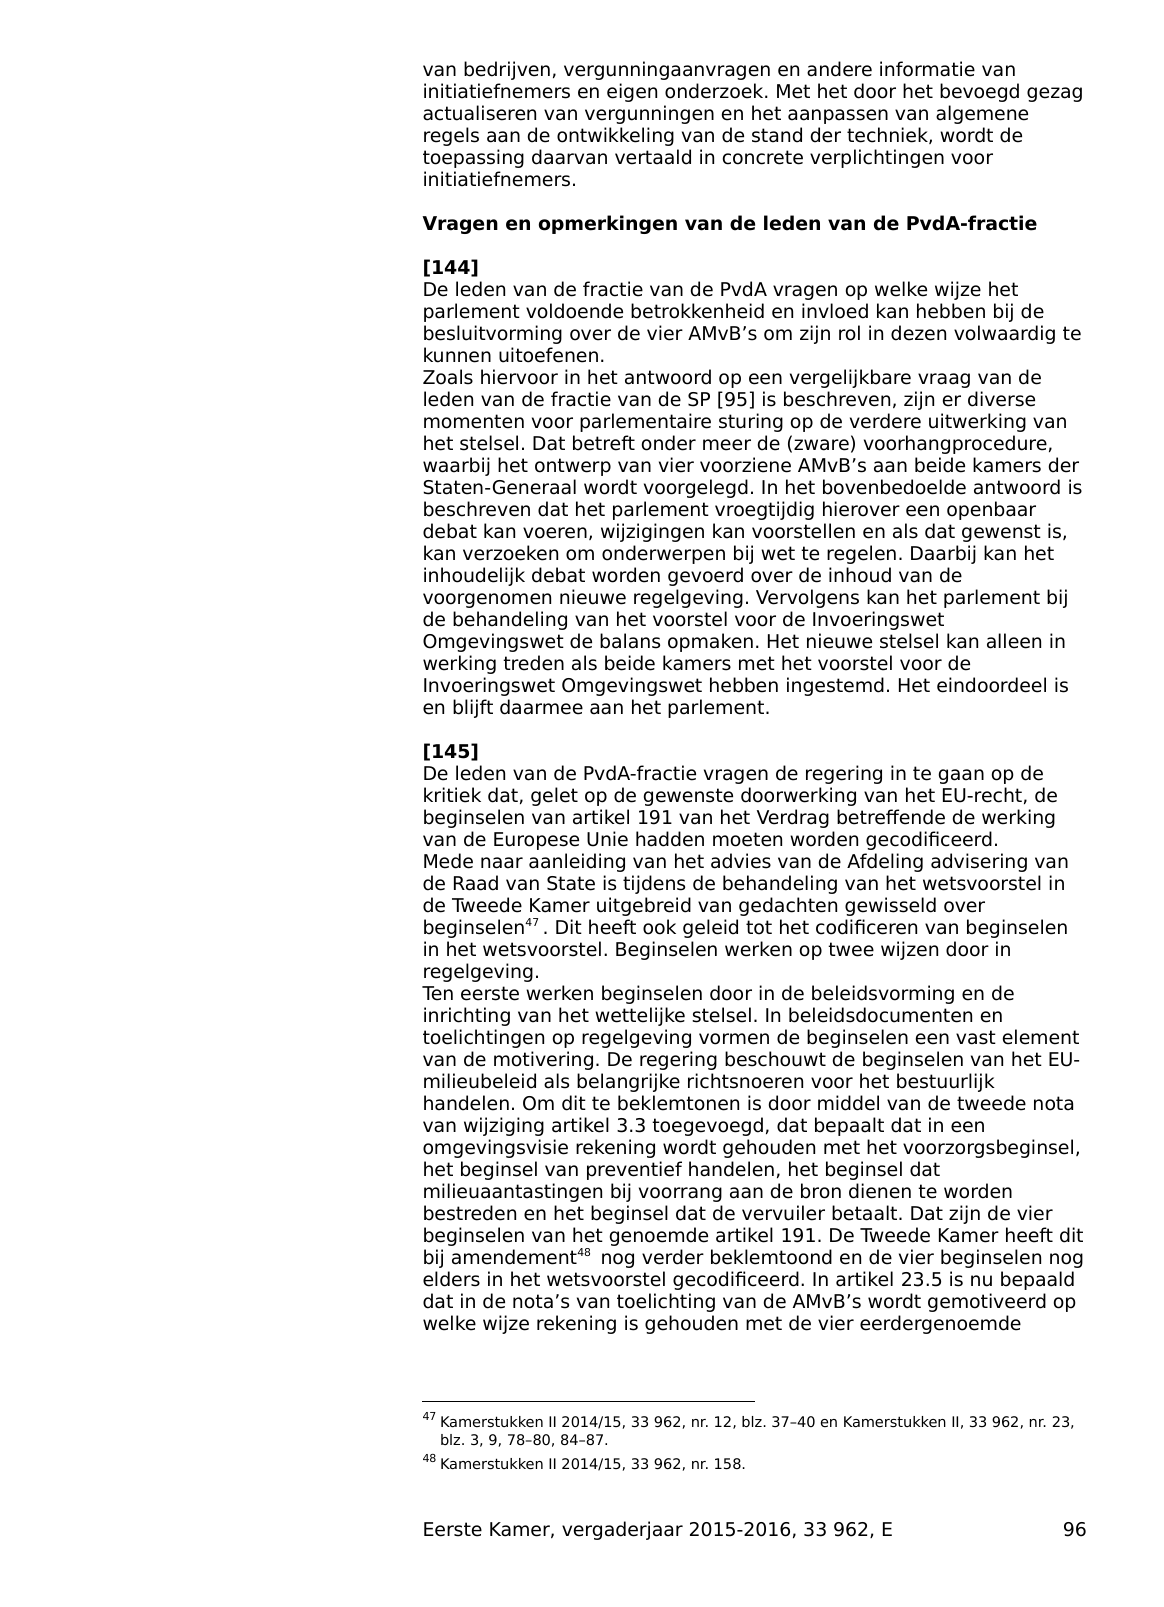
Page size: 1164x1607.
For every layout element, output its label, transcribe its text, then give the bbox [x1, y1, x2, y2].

text Ten eerste werken beginselen door in de beleidsvorming en de inrichting van het wettelijke stelsel. In beleidsdocumenten en toelichtingen op regelgeving vormen de beginselen een vast element van de motivering. De regering beschouwt de beginselen van het EU-milieubeleid als belangrijke richtsnoeren voor het bestuurlijk handelen. Om dit te beklemtonen is door middel van de tweede nota van wijziging artikel 3.3 toegevoegd, dat bepaalt dat in een omgevingsvisie rekening wordt gehouden met het voorzorgsbeginsel, het beginsel van preventief handelen, het beginsel dat milieuaantastingen bij voorrang aan de bron dienen te worden bestreden en het beginsel dat de vervuiler betaalt. Dat zijn de vier beginselen van het genoemde artikel 191. De Tweede Kamer heeft dit bij amendement nog verder beklemtoond en de vier beginselen nog elders in het wetsvoorstel gecodificeerd. In artikel 23.5 is nu bepaald dat in de nota’s van toelichting van de AMvB’s wordt gemotiveerd op welke wijze rekening is gehouden met de vier eerdergenoemde [422, 983, 1087, 1334]
text Kamerstukken II 2014/15, 33 962, nr. 158. [422, 1452, 1087, 1474]
text Kamerstukken II 2014/15, 33 962, nr. 12, blz. 37–40 en Kamerstukken II, 33 962, nr. 23, blz. 3, 9, 78–80, 84–87. [422, 1410, 1087, 1449]
text Mede naar aanleiding van het advies van de Afdeling advisering van de Raad van State is tijdens de behandeling van het wetsvoorstel in de Tweede Kamer uitgebreid van gedachten gewisseld over beginselen. Dit heeft ook geleid tot het codificeren van beginselen in het wetsvoorstel. Beginselen werken op twee wijzen door in regelgeving. [422, 851, 1087, 983]
subtitle Vragen en opmerkingen van de leden van de PvdA-fractie [422, 213, 1087, 235]
text Zoals hiervoor in het antwoord op een vergelijkbare vraag van de leden van de fractie van de SP [95] is beschreven, zijn er diverse momenten voor parlementaire sturing op de verdere uitwerking van het stelsel. Dat betreft onder meer de (zware) voorhangprocedure, waarbij het ontwerp van vier voorziene AMvB’s aan beide kamers der Staten-Generaal wordt voorgelegd. In het bovenbedoelde antwoord is beschreven dat het parlement vroegtijdig hierover een openbaar debat kan voeren, wijzigingen kan voorstellen en als dat gewenst is, kan verzoeken om onderwerpen bij wet te regelen. Daarbij kan het inhoudelijk debat worden gevoerd over de inhoud van de voorgenomen nieuwe regelgeving. Vervolgens kan het parlement bij de behandeling van het voorstel voor de Invoeringswet Omgevingswet de balans opmaken. Het nieuwe stelsel kan alleen in werking treden als beide kamers met het voorstel voor de Invoeringswet Omgevingswet hebben ingestemd. Het eindoordeel is en blijft daarmee aan het parlement. [422, 367, 1087, 719]
text van bedrijven, vergunningaanvragen en andere informatie van initiatiefnemers en eigen onderzoek. Met het door het bevoegd gezag actualiseren van vergunningen en het aanpassen van algemene regels aan de ontwikkeling van de stand der techniek, wordt de toepassing daarvan vertaald in concrete verplichtingen voor initiatiefnemers. [422, 59, 1087, 191]
text De leden van de PvdA-fractie vragen de regering in te gaan op de kritiek dat, gelet op de gewenste doorwerking van het EU-recht, de beginselen van artikel 191 van het Verdrag betreffende de werking van de Europese Unie hadden moeten worden gecodificeerd. [422, 763, 1087, 851]
text [145] [422, 741, 1087, 763]
text De leden van de fractie van de PvdA vragen op welke wijze het parlement voldoende betrokkenheid en invloed kan hebben bij de besluitvorming over de vier AMvB’s om zijn rol in dezen volwaardig te kunnen uitoefenen. [422, 279, 1087, 367]
text [144] [422, 257, 1087, 279]
